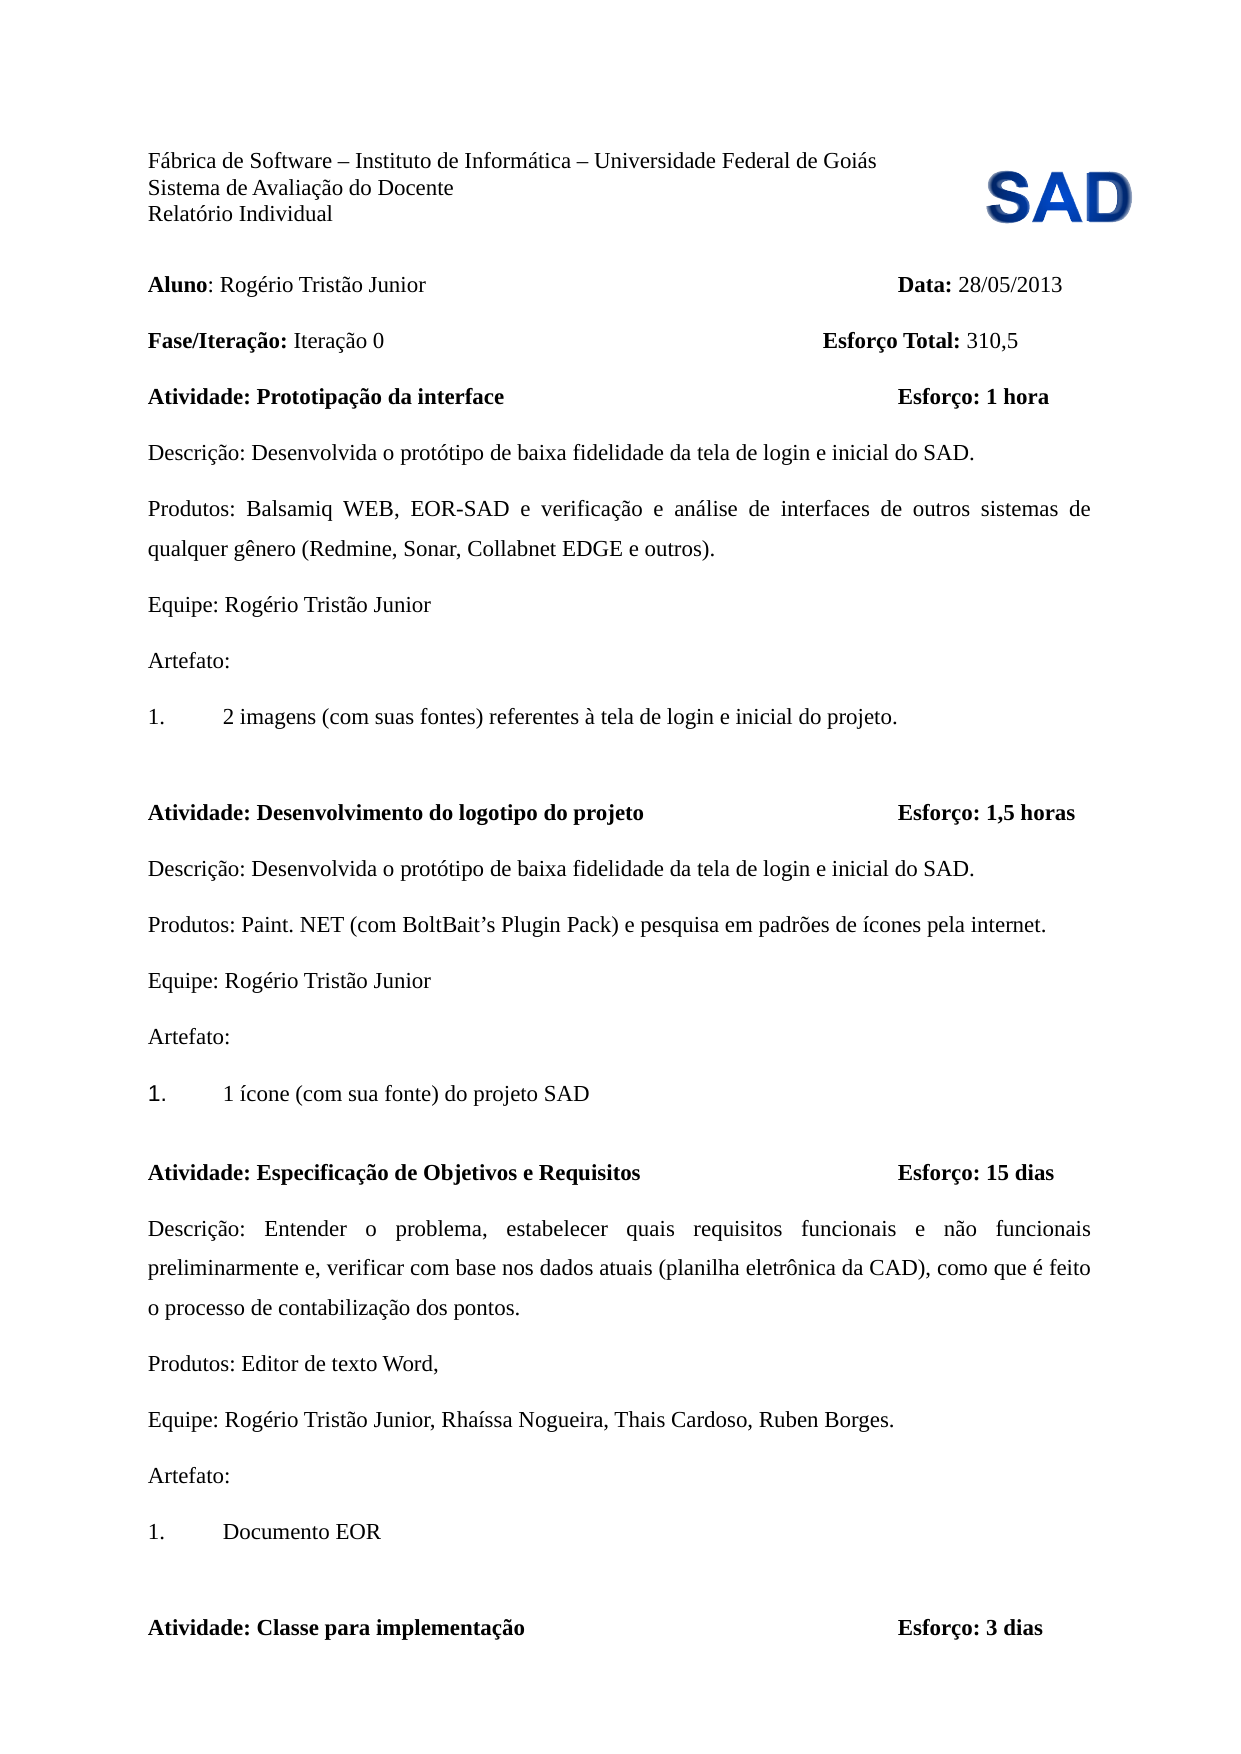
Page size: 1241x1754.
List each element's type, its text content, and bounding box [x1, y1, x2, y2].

list 1 ícone (com sua fonte) do projeto SAD [148, 1079, 1093, 1106]
text Descrição: Desenvolvida o protótipo de baixa fidelidade da tela de login e inicial do SAD. [148, 439, 1093, 466]
list Documento EOR [148, 1518, 1093, 1545]
text Aluno: Rogério Tristão Junior Data: 28/05/2013 [148, 271, 1093, 297]
text Fase/Iteração: Iteração 0 Esforço Total: 310,5 [148, 327, 1093, 353]
text Equipe: Rogério Tristão Junior [148, 967, 1093, 994]
text Atividade: Classe para implementação Esforço: 3 dias [148, 1614, 1093, 1640]
text Equipe: Rogério Tristão Junior, Rhaíssa Nogueira, Thais Cardoso, Ruben Borges. [148, 1406, 1093, 1432]
text Atividade: Especificação de Objetivos e Requisitos Esforço: 15 dias [148, 1159, 1093, 1185]
text Produtos: Editor de texto Word, [148, 1350, 1093, 1376]
text Atividade: Prototipação da interface Esforço: 1 hora [148, 383, 1093, 409]
text Descrição: Entender o problema, estabelecer quais requisitos funcionais e não funcionais preliminarmente e, verificar com base nos dados atuais (planilha eletrônica da CAD), como que é feito o processo de contabilização dos pontos. [148, 1215, 1093, 1320]
text Produtos: Balsamiq WEB, EOR-SAD e verificação e análise de interfaces de outros sistemas de qualquer gênero (Redmine, Sonar, Collabnet EDGE e outros). [148, 495, 1093, 561]
list 2 imagens (com suas fontes) referentes à tela de login e inicial do projeto. [148, 703, 1093, 729]
text Artefato: [148, 647, 1093, 673]
text Artefato: [148, 1023, 1093, 1050]
text Artefato: [148, 1462, 1093, 1489]
text Descrição: Desenvolvida o protótipo de baixa fidelidade da tela de login e inicial do SAD. [148, 855, 1093, 881]
text Equipe: Rogério Tristão Junior [148, 591, 1093, 617]
text Atividade: Desenvolvimento do logotipo do projeto Esforço: 1,5 horas [148, 799, 1093, 825]
text Produtos: Paint. NET (com BoltBait’s Plugin Pack) e pesquisa em padrões de ícones pela internet. [148, 911, 1093, 937]
